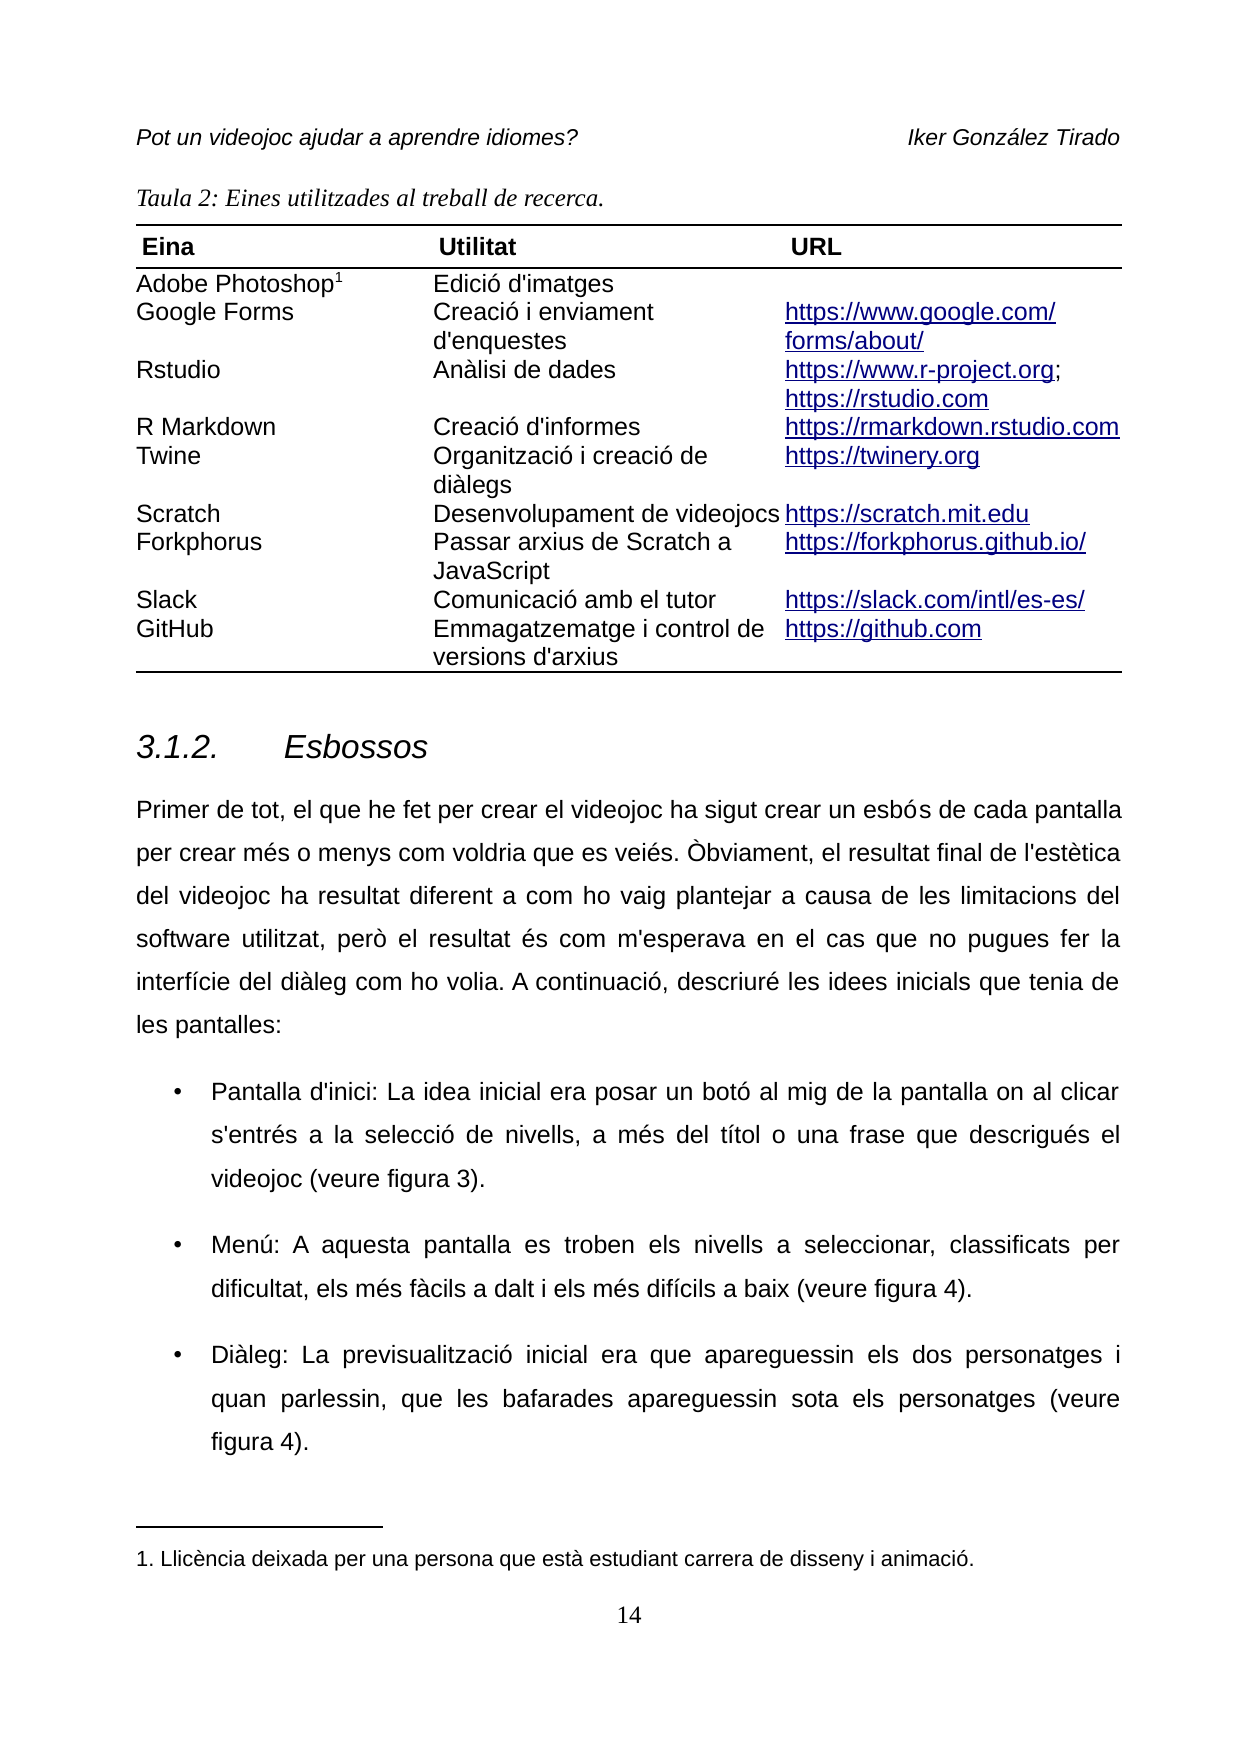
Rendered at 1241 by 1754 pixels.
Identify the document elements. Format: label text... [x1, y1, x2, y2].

table_header Eina [136, 226, 433, 267]
table_cell GitHub [136, 614, 433, 671]
table_cell https://www.r-project.org; https://rstudio.com [785, 355, 1122, 412]
list Menú: A aquesta pantalla es troben els nivells a seleccionar, classificats per dificultat, els més fàcils a dalt i els més difícils a baix (veure figura 4). [173, 1230, 1122, 1302]
table_cell [785, 269, 1122, 297]
table_cell Adobe Photoshop [136, 269, 433, 297]
table_cell Comunicació amb el tutor [433, 585, 785, 614]
table_cell https://scratch.mit.edu [785, 499, 1122, 527]
table_cell Emmagatzematge i control de versions d'arxius [433, 614, 785, 671]
table_cell Twine [136, 441, 433, 499]
table_cell https://forkphorus.github.io/ [785, 528, 1122, 585]
table_cell R Markdown [136, 413, 433, 441]
table_header Utilitat [433, 226, 785, 267]
table_cell Desenvolupament de videojocs [433, 499, 785, 527]
table_cell https://slack.com/intl/es-es/ [785, 585, 1122, 614]
table_cell Slack [136, 585, 433, 614]
table_cell Google Forms [136, 298, 433, 355]
table_cell Anàlisi de dades [433, 355, 785, 412]
text Primer de tot, el que he fet per crear el videojoc ha sigut crear un esbós de cada pantalla per crear més o menys com voldria que es veiés. Òbviament, el resultat final de l'estètica del videojoc ha resultat diferent a com ho vaig plantejar a causa de les limitacions del software utilitzat, però el resultat és com m'esperava en el cas que no pugues fer la interfície del diàleg com ho volia. A continuació, descriuré les idees inicials que tenia de les pantalles: [136, 795, 1122, 1039]
table_cell Organització i creació de diàlegs [433, 441, 785, 499]
table_cell Creació i enviament d'enquestes [433, 298, 785, 355]
table_cell https://rmarkdown.rstudio.com [785, 413, 1122, 441]
table_cell Rstudio [136, 355, 433, 412]
text Taula 2: Eines utilitzades al treball de recerca. [136, 183, 1122, 212]
list Diàleg: La previsualització inicial era que apareguessin els dos personatges i quan parlessin, que les bafarades apareguessin sota els personatges (veure figura 4). [173, 1340, 1122, 1456]
table_cell Edició d'imatges [433, 269, 785, 297]
table_cell Passar arxius de Scratch a JavaScript [433, 528, 785, 585]
table_cell Creació d'informes [433, 413, 785, 441]
subtitle Esbossos [136, 727, 1122, 765]
list Pantalla d'inici: La idea inicial era posar un botó al mig de la pantalla on al clicar s'entrés a la selecció de nivells, a més del títol o una frase que descrigués el videojoc (veure figura 3). [173, 1077, 1122, 1192]
table_cell https://github.com [785, 614, 1122, 671]
table_header URL [785, 226, 1122, 267]
table_cell https://twinery.org [785, 441, 1122, 499]
table_cell Scratch [136, 499, 433, 527]
table_cell https://www.google.com/forms/about/ [785, 298, 1122, 355]
table_cell Forkphorus [136, 528, 433, 585]
